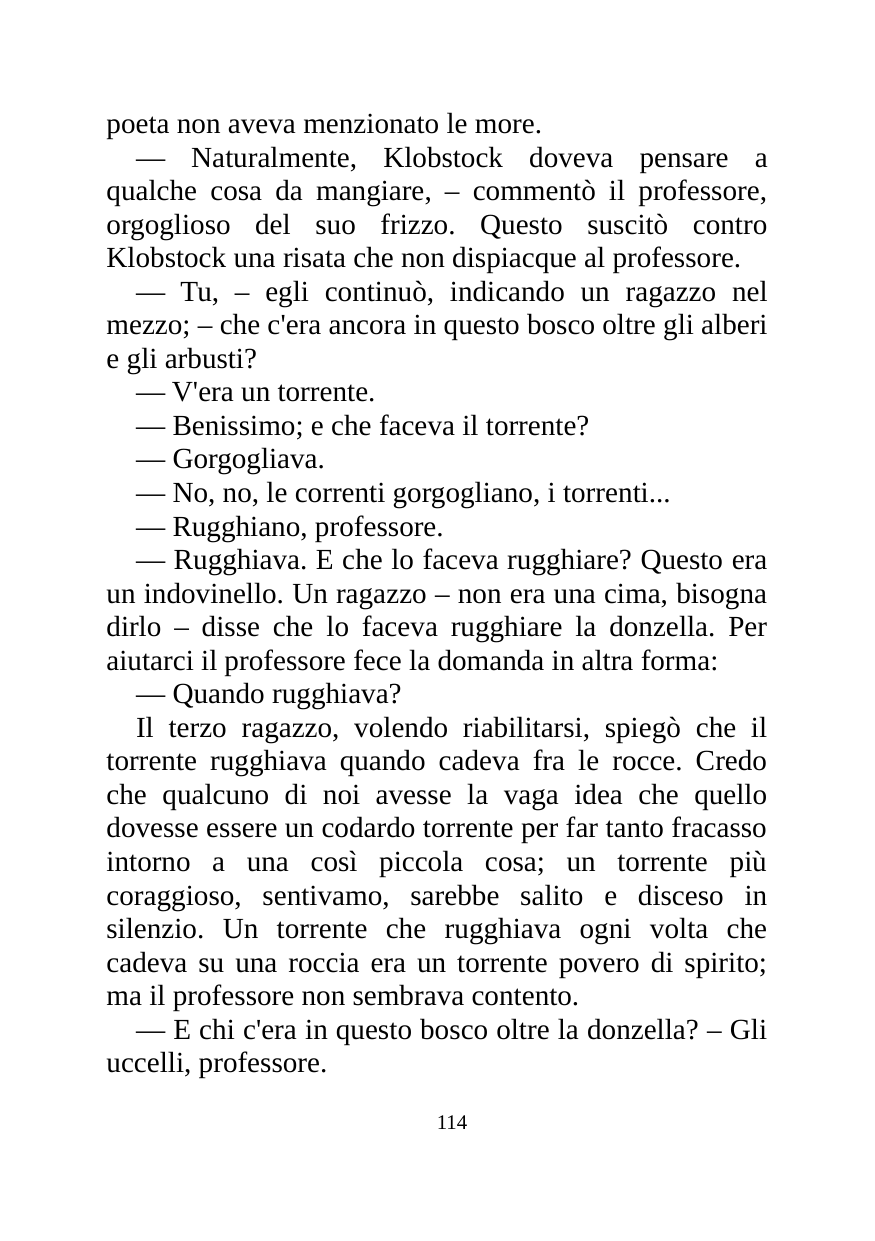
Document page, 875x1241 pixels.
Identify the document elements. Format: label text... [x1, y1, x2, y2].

text — Gorgogliava. [106, 442, 768, 475]
text — V'era un torrente. [106, 374, 768, 408]
text — Tu, – egli continuò, indicando un ragazzo nel mezzo; – che c'era ancora in questo bosco oltre gli alberi e gli arbusti? [106, 274, 768, 374]
text — Quando rugghiava? [106, 676, 768, 710]
text — Naturalmente, Klobstock doveva pensare a qualche cosa da mangiare, – commentò il professore, orgoglioso del suo frizzo. Questo suscitò contro Klobstock una risata che non dispiacque al professore. [106, 140, 768, 274]
text — Rugghiava. E che lo faceva rugghiare? Questo era un indovinello. Un ragazzo – non era una cima, bisogna dirlo – disse che lo faceva rugghiare la donzella. Per aiutarci il professore fece la domanda in altra forma: [106, 542, 768, 676]
text Il terzo ragazzo, volendo riabilitarsi, spiegò che il torrente rugghiava quando cadeva fra le rocce. Credo che qualcuno di noi avesse la vaga idea che quello dovesse essere un codardo torrente per far tanto fracasso intorno a una così piccola cosa; un torrente più coraggioso, sentivamo, sarebbe salito e disceso in silenzio. Un torrente che rugghiava ogni volta che cadeva su una roccia era un torrente povero di spirito; ma il professore non sembrava contento. [106, 710, 768, 1012]
text — Benissimo; e che faceva il torrente? [106, 408, 768, 442]
text — E chi c'era in questo bosco oltre la donzella? – Gli uccelli, professore. [106, 1012, 768, 1079]
text — No, no, le correnti gorgogliano, i torrenti... [106, 475, 768, 509]
text — Rugghiano, professore. [106, 509, 768, 542]
text poeta non aveva menzionato le more. [106, 106, 768, 140]
